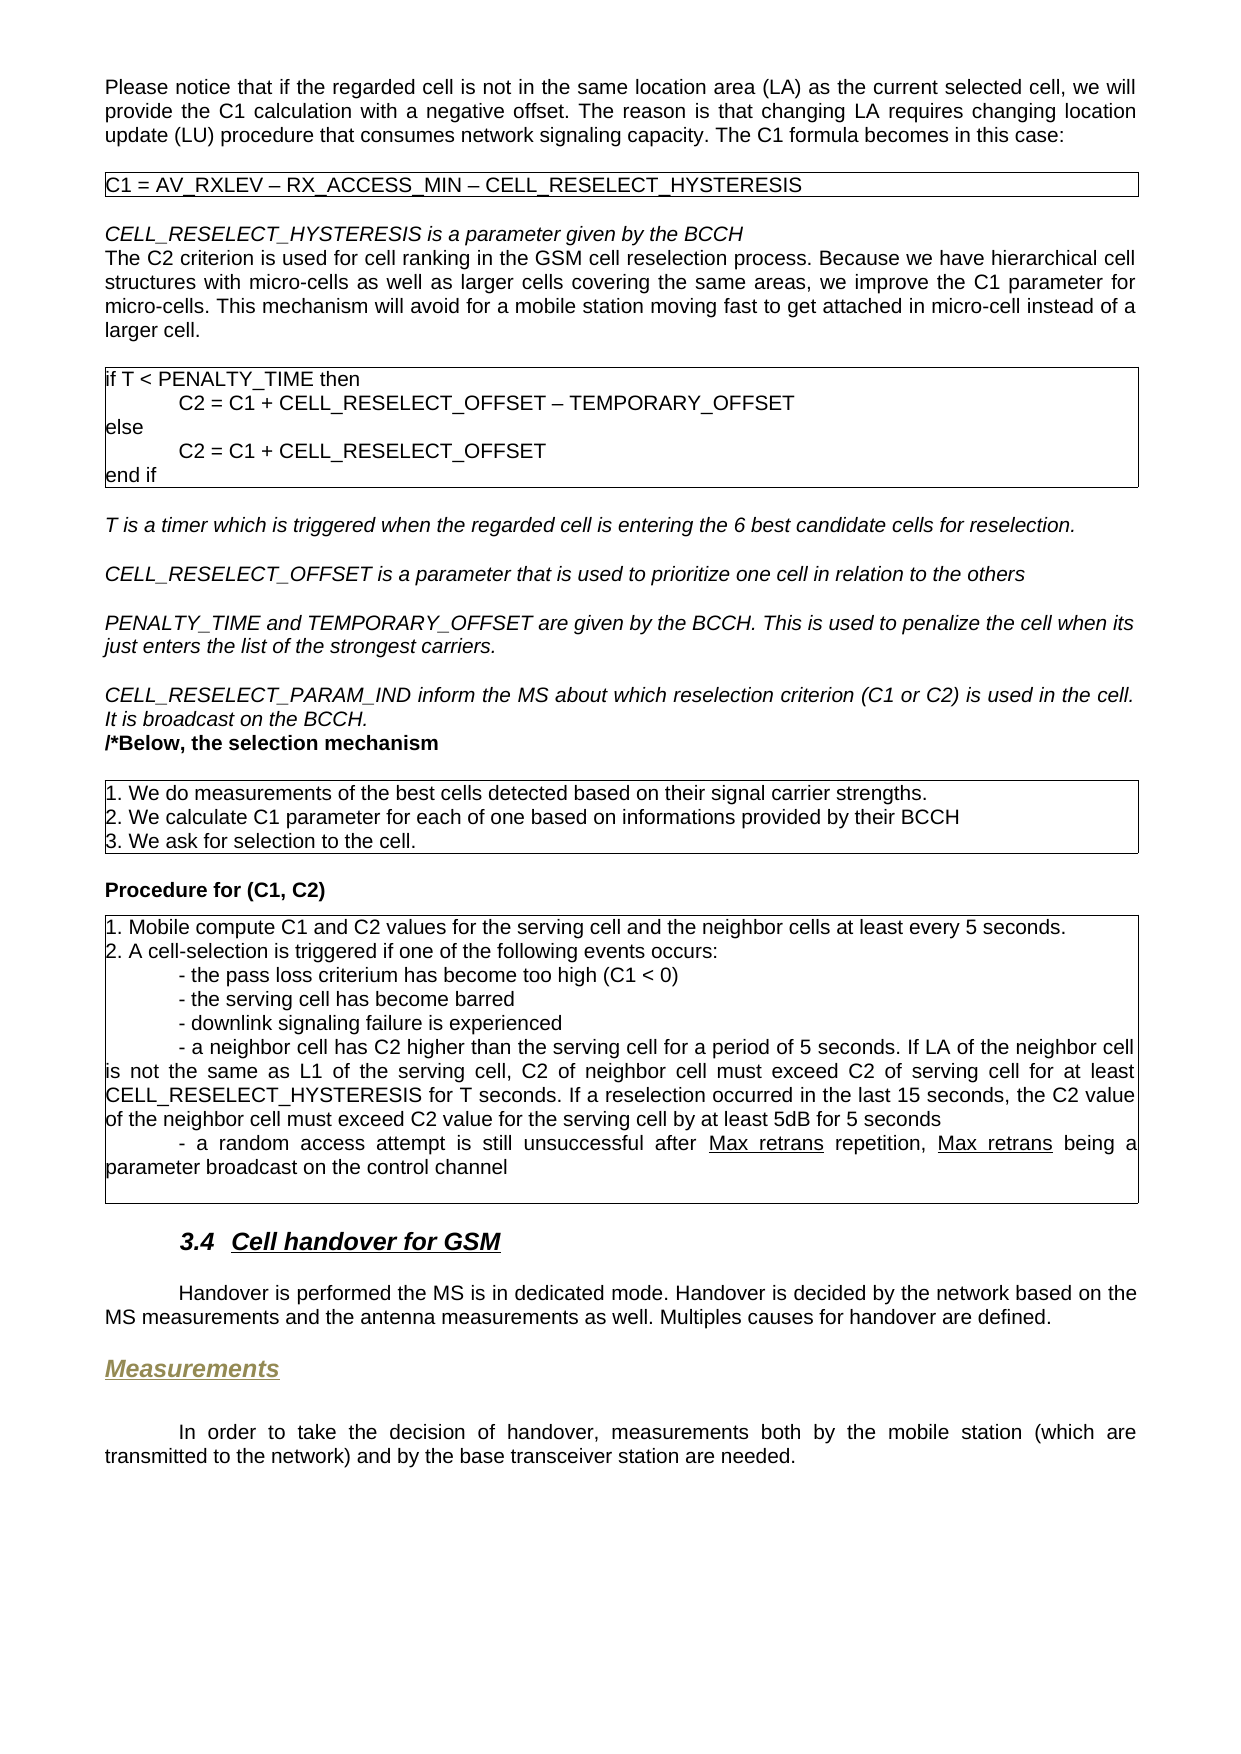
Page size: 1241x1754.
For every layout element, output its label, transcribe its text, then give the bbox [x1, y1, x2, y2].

text if T < PENALTY_TIME then [106, 368, 1138, 391]
text 1. We do measurements of the best cells detected based on their signal carrier strengths. [106, 781, 1138, 804]
text Handover is performed the MS is in dedicated mode. Handover is decided by the network based on the MS measurements and the antenna measurements as well. Multiples causes for handover are defined. [104, 1281, 1138, 1329]
text 3. We ask for selection to the cell. [106, 828, 1138, 853]
subtitle Measurements [104, 1354, 1138, 1382]
subtitle Cell handover for GSM [179, 1227, 1138, 1256]
text - the pass loss criterium has become too high (C1 < 0) [106, 962, 1138, 986]
text - downlink signaling failure is experienced [106, 1010, 1138, 1034]
text end if [106, 462, 1138, 487]
text CELL_RESELECT_PARAM_IND inform the MS about which reselection criterion (C1 or C2) is used in the cell. It is broadcast on the BCCH. [104, 683, 1138, 731]
text /*Below, the selection mechanism [104, 731, 1138, 755]
text - a random access attempt is still unsuccessful after Max retrans repetition, Max retrans being a parameter broadcast on the control channel [106, 1130, 1138, 1179]
text Please notice that if the regarded cell is not in the same location area (LA) as the current selected cell, we will provide the C1 calculation with a negative offset. The reason is that changing LA requires changing location update (LU) procedure that consumes network signaling capacity. The C1 formula becomes in this case: [104, 75, 1138, 147]
text CELL_RESELECT_HYSTERESIS is a parameter given by the BCCH [104, 222, 1138, 246]
text 2. We calculate C1 parameter for each of one based on informations provided by their BCCH [106, 804, 1138, 828]
text C2 = C1 + CELL_RESELECT_OFFSET [106, 438, 1138, 462]
text - a neighbor cell has C2 higher than the serving cell for a period of 5 seconds. If LA of the neighbor cell is not the same as L1 of the serving cell, C2 of neighbor cell must exceed C2 of serving cell for at least CELL_RESELECT_HYSTERESIS for T seconds. If a reselection occurred in the last 15 seconds, the C2 value of the neighbor cell must exceed C2 value for the serving cell by at least 5dB for 5 seconds [106, 1034, 1138, 1130]
text T is a timer which is triggered when the regarded cell is entering the 6 best candidate cells for reselection. [104, 512, 1138, 536]
text 1. Mobile compute C1 and C2 values for the serving cell and the neighbor cells at least every 5 seconds. [106, 916, 1138, 938]
text C2 = C1 + CELL_RESELECT_OFFSET – TEMPORARY_OFFSET [106, 391, 1138, 414]
text else [106, 414, 1138, 438]
text In order to take the decision of handover, measurements both by the mobile station (which are transmitted to the network) and by the base transceiver station are needed. [104, 1420, 1138, 1468]
subtitle Procedure for (C1, C2) [104, 878, 1138, 902]
text The C2 criterion is used for cell ranking in the GSM cell reselection process. Because we have hierarchical cell structures with micro-cells as well as larger cells covering the same areas, we improve the C1 parameter for micro-cells. This mechanism will avoid for a mobile station moving fast to get attached in micro-cell instead of a larger cell. [104, 246, 1138, 342]
text - the serving cell has become barred [106, 986, 1138, 1010]
text C1 = AV_RXLEV – RX_ACCESS_MIN – CELL_RESELECT_HYSTERESIS [106, 173, 1138, 196]
text 2. A cell-selection is triggered if one of the following events occurs: [106, 938, 1138, 962]
text PENALTY_TIME and TEMPORARY_OFFSET are given by the BCCH. This is used to penalize the cell when its just enters the list of the strongest carriers. [104, 610, 1138, 658]
text CELL_RESELECT_OFFSET is a parameter that is used to prioritize one cell in relation to the others [104, 561, 1138, 585]
